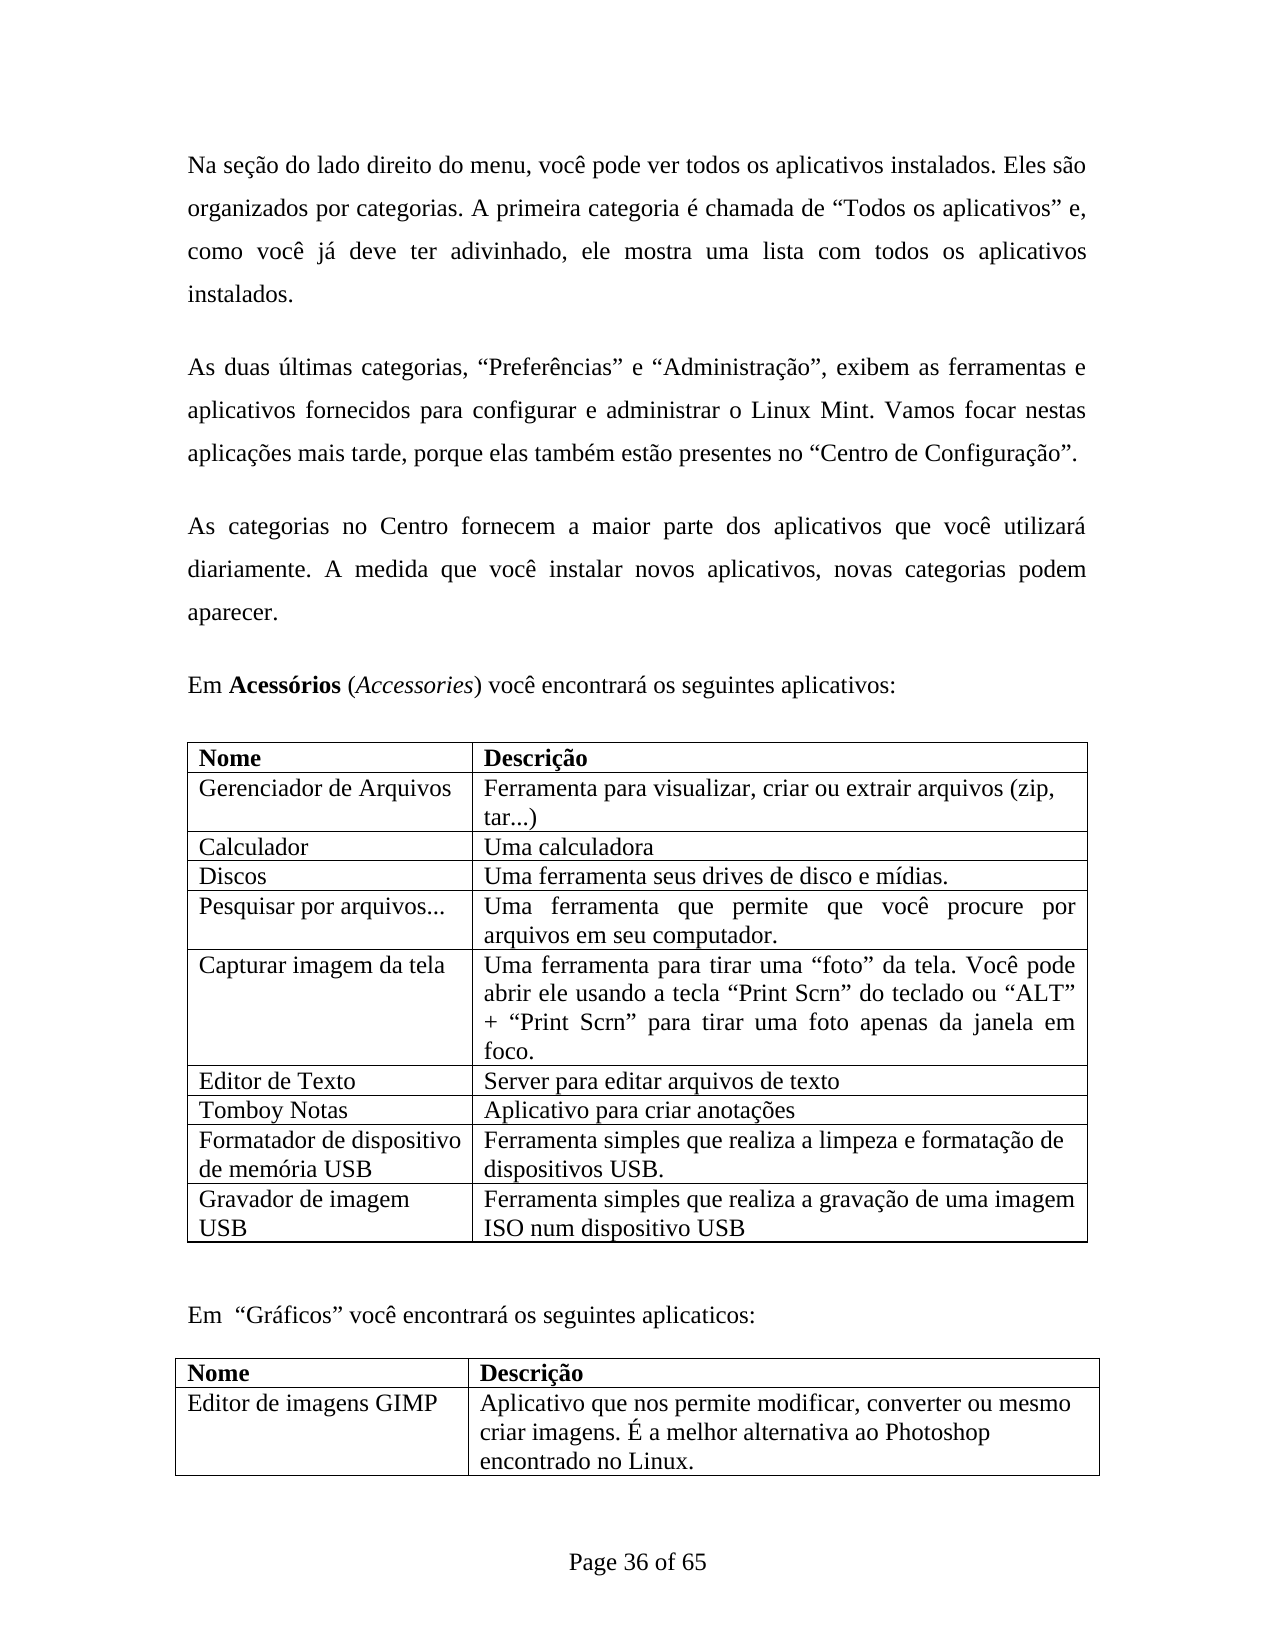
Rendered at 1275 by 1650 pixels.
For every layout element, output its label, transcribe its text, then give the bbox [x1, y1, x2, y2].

table_cell Tomboy Notas [188, 1096, 472, 1124]
table_cell Formatador de dispositivo de memória USB [188, 1125, 472, 1183]
table_cell Server para editar arquivos de texto [473, 1066, 1087, 1094]
table_cell Pesquisar por arquivos... [188, 891, 472, 949]
table_cell Ferramenta simples que realiza a gravação de uma imagem ISO num dispositivo USB [473, 1184, 1087, 1241]
table_cell Gerenciador de Arquivos [188, 773, 472, 831]
table_cell Editor de Texto [188, 1066, 472, 1094]
table_cell Capturar imagem da tela [188, 950, 472, 1065]
table_header Nome [176, 1359, 468, 1387]
table_cell Discos [188, 861, 472, 890]
table_cell Aplicativo para criar anotações [473, 1096, 1087, 1124]
table_cell Uma ferramenta seus drives de disco e mídias. [473, 861, 1087, 890]
text Em Acessórios (Accessories) você encontrará os seguintes aplicativos: [187, 670, 1087, 698]
table_header Descrição [469, 1359, 1099, 1387]
table_cell Uma calculadora [473, 832, 1087, 860]
text Na seção do lado direito do menu, você pode ver todos os aplicativos instalados. Eles são organizados por categorias. A primeira categoria é chamada de “Todos os aplicativos” e, como você já deve ter adivinhado, ele mostra uma lista com todos os aplicativos instalados. [187, 150, 1087, 308]
table_cell Uma ferramenta que permite que você procure por arquivos em seu computador. [473, 891, 1087, 949]
table_cell Calculador [188, 832, 472, 860]
table_cell Gravador de imagem USB [188, 1184, 472, 1241]
table_cell Aplicativo que nos permite modificar, converter ou mesmo criar imagens. É a melhor alternativa ao Photoshop encontrado no Linux. [469, 1388, 1099, 1474]
text Em “Gráficos” você encontrará os seguintes aplicaticos: [187, 1300, 1087, 1329]
table_cell Ferramenta para visualizar, criar ou extrair arquivos (zip, tar...) [473, 773, 1087, 831]
table_header Descrição [473, 743, 1087, 772]
table_cell Editor de imagens GIMP [176, 1388, 468, 1474]
table_cell Uma ferramenta para tirar uma “foto” da tela. Você pode abrir ele usando a tecla “Print Scrn” do teclado ou “ALT” + “Print Scrn” para tirar uma foto apenas da janela em foco. [473, 950, 1087, 1065]
table_header Nome [188, 743, 472, 772]
text As duas últimas categorias, “Preferências” e “Administração”, exibem as ferramentas e aplicativos fornecidos para configurar e administrar o Linux Mint. Vamos focar nestas aplicações mais tarde, porque elas também estão presentes no “Centro de Configuração”. [187, 352, 1087, 467]
text As categorias no Centro fornecem a maior parte dos aplicativos que você utilizará diariamente. A medida que você instalar novos aplicativos, novas categorias podem aparecer. [187, 511, 1087, 626]
table_cell Ferramenta simples que realiza a limpeza e formatação de dispositivos USB. [473, 1125, 1087, 1183]
